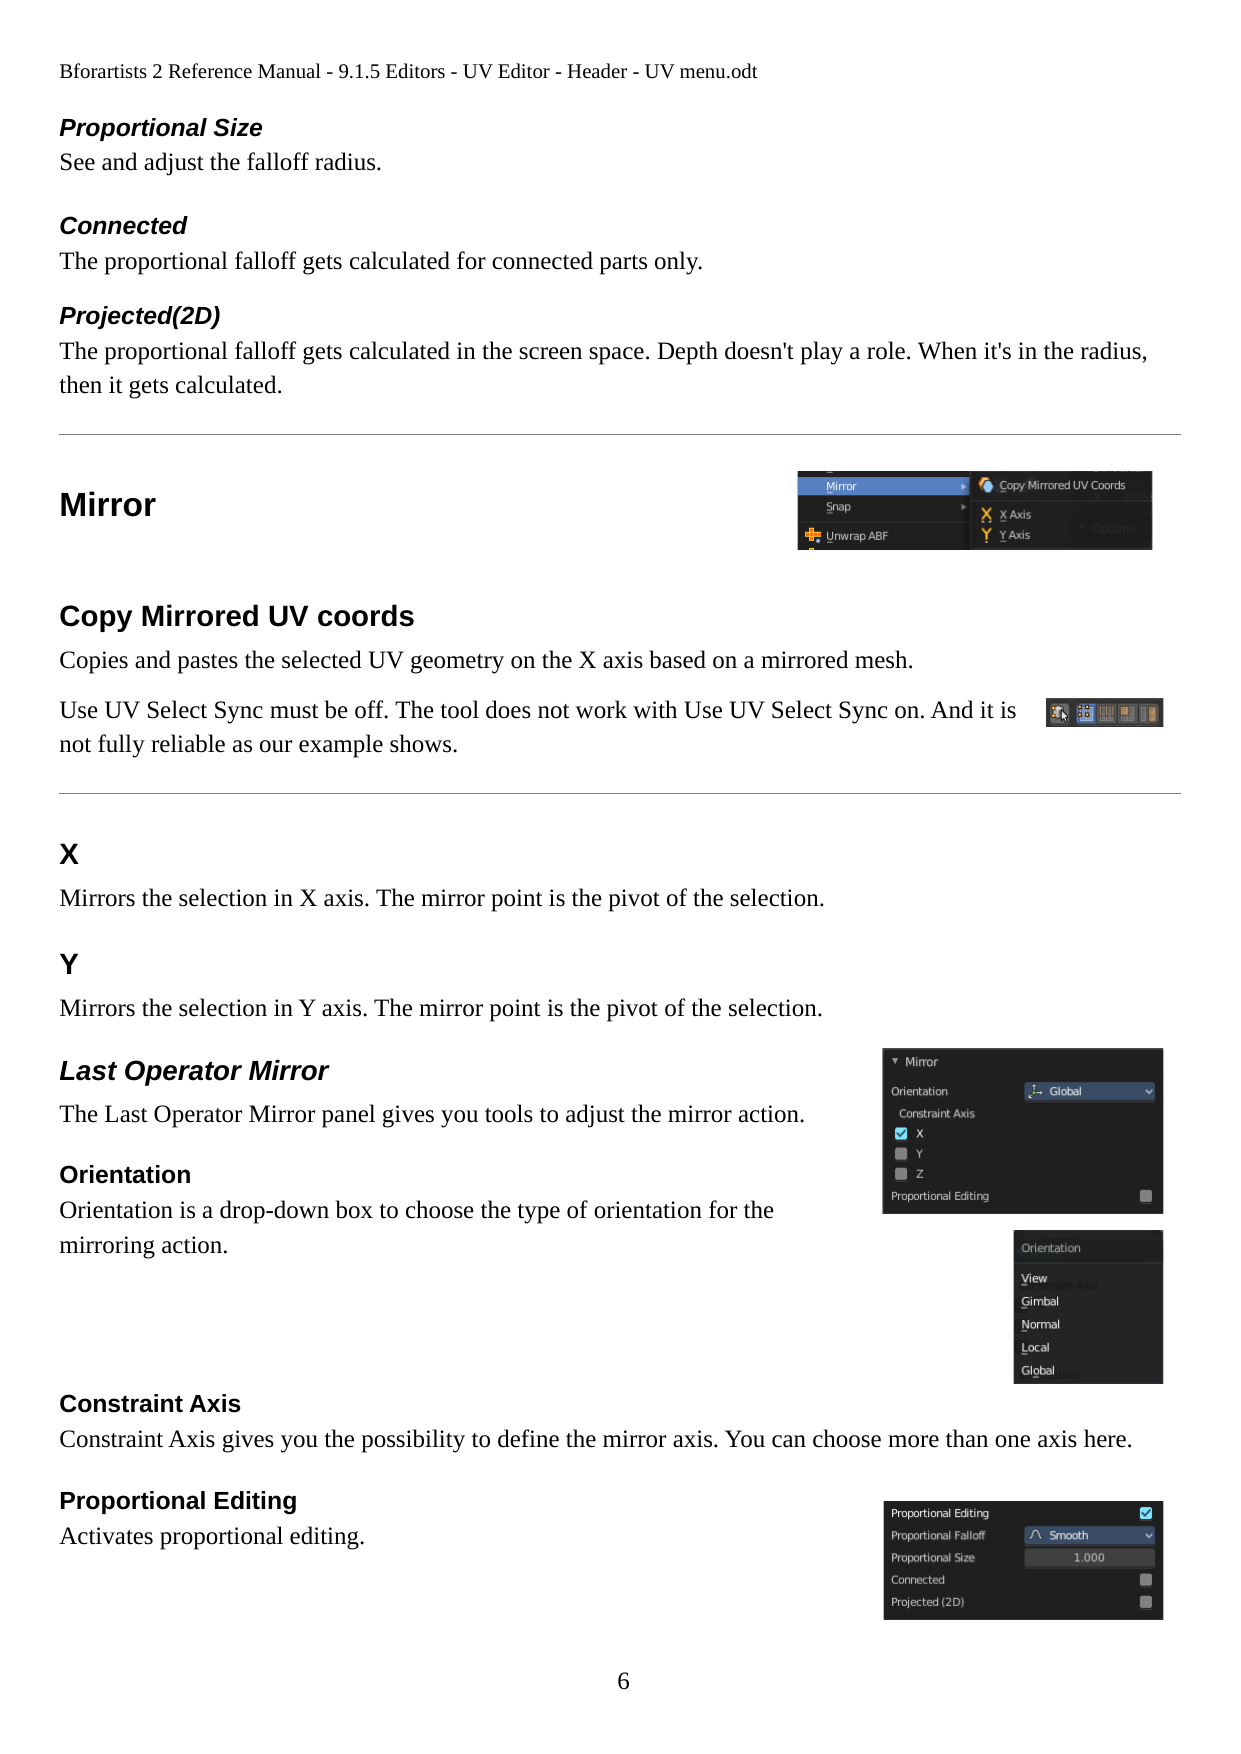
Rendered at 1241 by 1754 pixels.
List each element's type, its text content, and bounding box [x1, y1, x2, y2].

text The proportional falloff gets calculated for connected parts only. [59, 246, 1181, 275]
text Mirrors the selection in Y axis. The mirror point is the pivot of the selection. [59, 993, 1181, 1022]
subtitle Copy Mirrored UV coords [59, 599, 1181, 633]
subtitle Last Operator Mirror [59, 1055, 882, 1087]
subtitle Proportional Editing [59, 1486, 1181, 1514]
subtitle [1164, 1161, 1181, 1189]
picture [883, 1501, 1164, 1620]
text The Last Operator Mirror panel gives you tools to adjust the mirror action. [59, 1099, 882, 1128]
text The proportional falloff gets calculated in the screen space. Depth doesn't play a role. When it's in the radius, then it gets calculated. [59, 336, 1181, 399]
text Constraint Axis gives you the possibility to define the mirror axis. You can choose more than one axis here. [59, 1424, 1181, 1453]
text See and adjust the falloff radius. [59, 147, 1181, 176]
text Copies and pastes the selected UV geometry on the X axis based on a mirrored mesh. [59, 646, 1181, 674]
subtitle [1153, 484, 1181, 523]
subtitle Constraint Axis [59, 1389, 1181, 1418]
subtitle Y [59, 947, 1181, 981]
subtitle Proportional Size [59, 113, 1181, 141]
subtitle X [59, 837, 1181, 871]
text Mirrors the selection in X axis. The mirror point is the pivot of the selection. [59, 883, 1181, 912]
picture [1013, 1230, 1164, 1384]
subtitle [1164, 1055, 1181, 1087]
picture [797, 471, 1153, 550]
text Use UV Select Sync must be off. The tool does not work with Use UV Select Sync on. And it is not fully reliable as our example shows. [59, 695, 1181, 758]
subtitle Projected(2D) [59, 301, 1181, 330]
text Orientation is a drop-down box to choose the type of orientation for the mirroring action. [59, 1195, 1181, 1259]
subtitle Mirror [59, 484, 797, 523]
subtitle Connected [59, 211, 1181, 240]
picture [1046, 698, 1164, 727]
picture [882, 1048, 1164, 1214]
subtitle Orientation [59, 1161, 882, 1189]
text Activates proportional editing. [59, 1521, 883, 1549]
